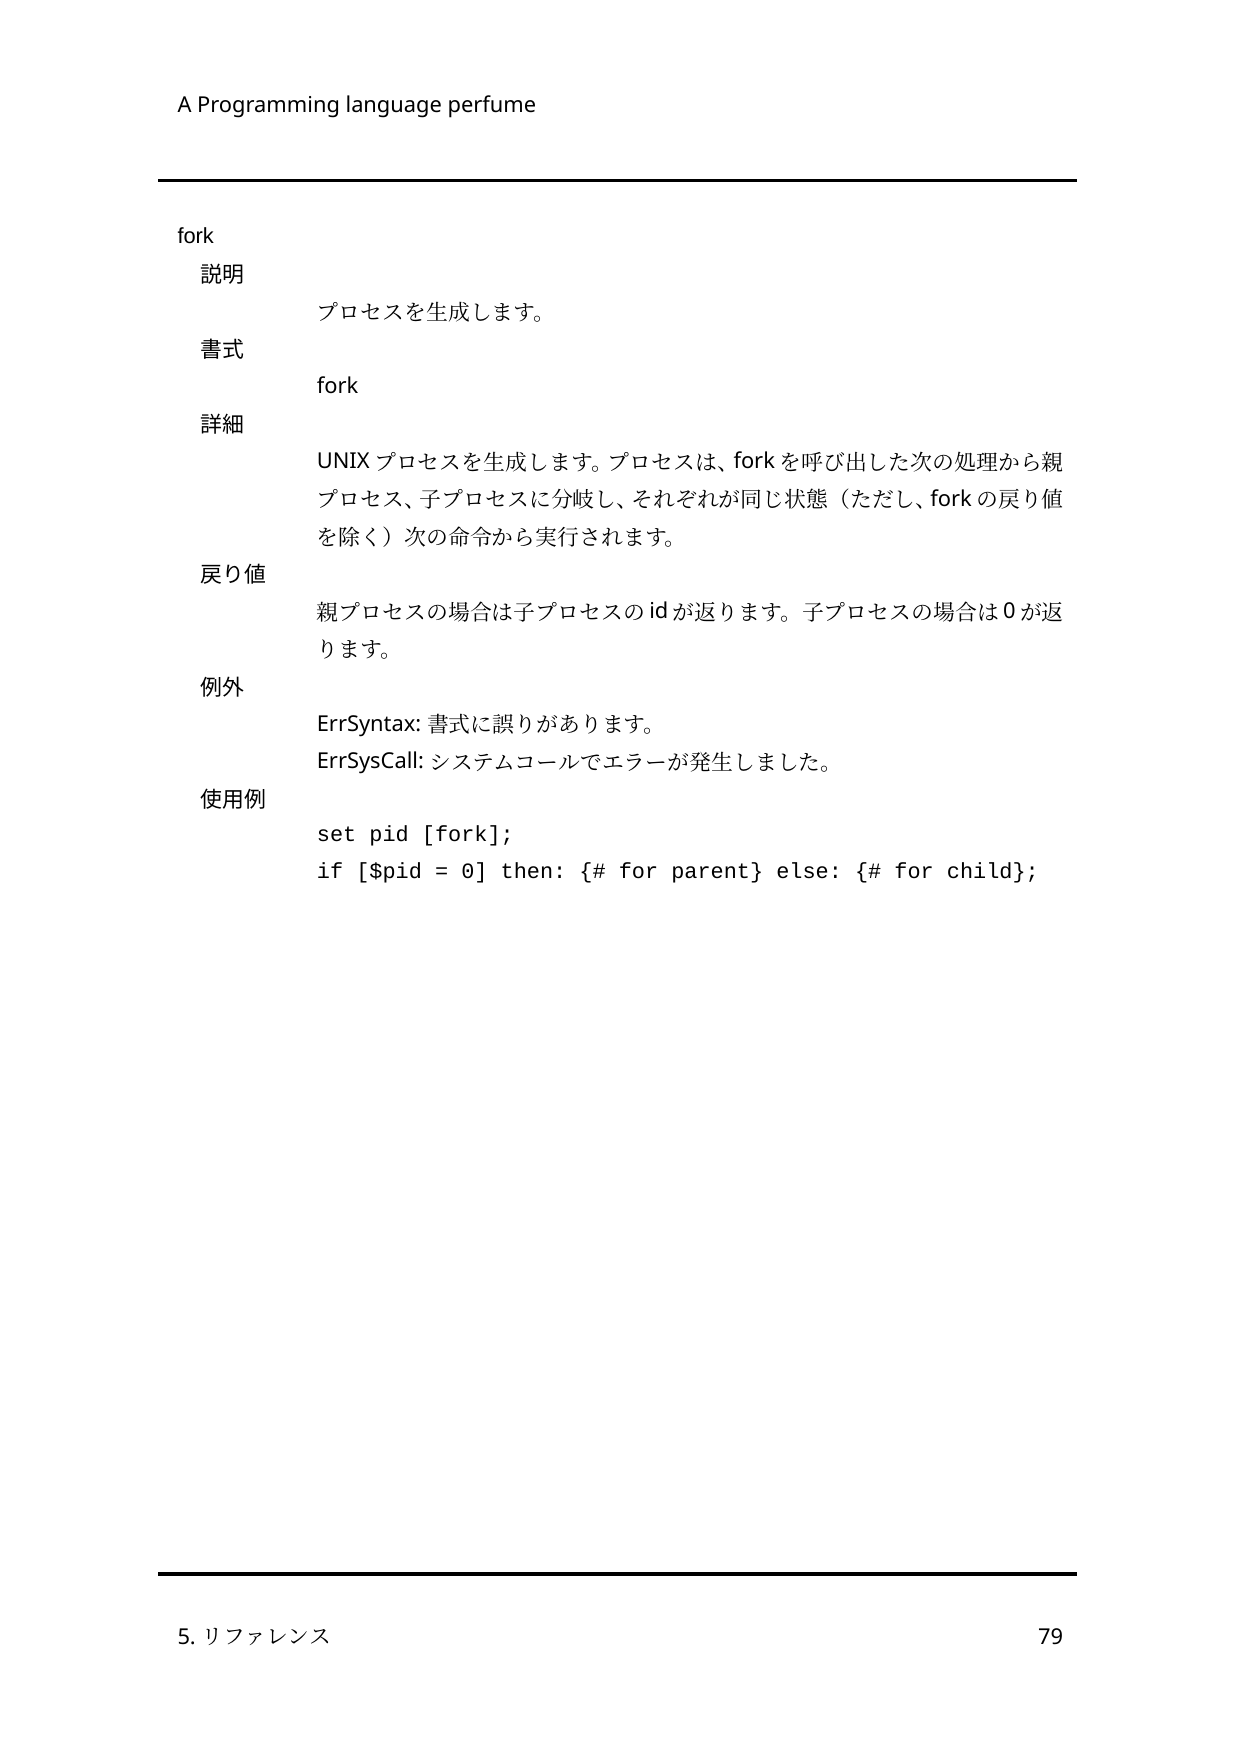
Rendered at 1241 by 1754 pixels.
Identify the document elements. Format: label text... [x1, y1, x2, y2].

table_cell 詳細 [200, 404, 317, 554]
table_cell ErrSyntax: 書式に誤りがあります。 ErrSysCall: システムコールでエラーが発生しました。 [317, 667, 1063, 779]
table_cell 使用例 [200, 779, 317, 892]
subtitle fork [177, 217, 1063, 254]
table_cell 例外 [200, 667, 317, 779]
table_cell fork [317, 329, 1063, 404]
table_cell 親プロセスの場合は子プロセスのidが返ります。子プロセスの場合は0が返ります。 [317, 554, 1063, 667]
table_cell 書式 [200, 329, 317, 404]
table_cell 戻り値 [200, 554, 317, 667]
table_header 説明 [200, 254, 317, 329]
table_cell UNIXプロセスを生成します。プロセスは、forkを呼び出した次の処理から親プロセス、子プロセスに分岐し、それぞれが同じ状態（ただし、forkの戻り値を除く）次の命令から実行されます。 [317, 404, 1063, 554]
table_cell set pid [fork]; if [$pid = 0] then: {# for parent} else: {# for child}; [317, 779, 1063, 892]
table_header プロセスを生成します。 [317, 254, 1063, 329]
